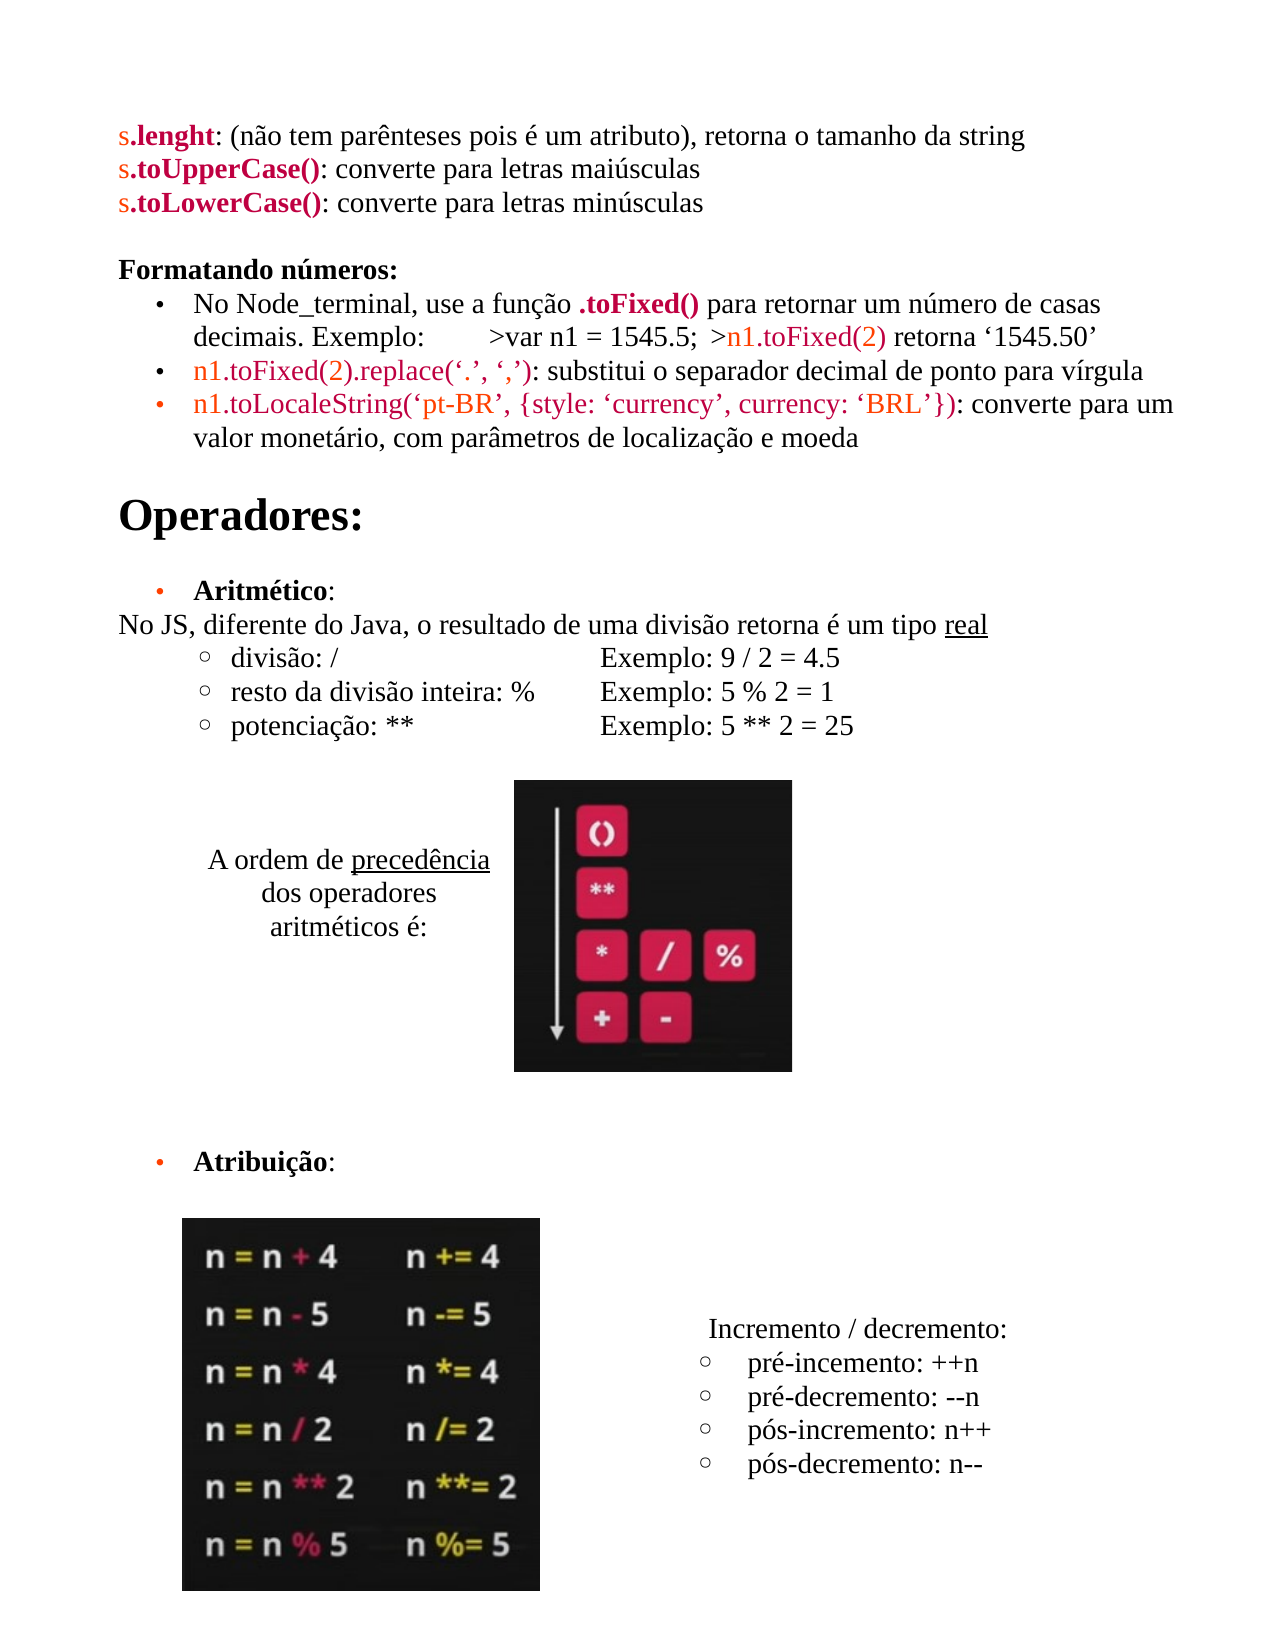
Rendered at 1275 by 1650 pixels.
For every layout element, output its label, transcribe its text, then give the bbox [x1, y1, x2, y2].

text [118, 1312, 182, 1345]
list pós-decremento: n-- [540, 1446, 1176, 1480]
list pós-incremento: n++ [540, 1412, 1176, 1446]
list resto da divisão inteira: % Exemplo: 5 % 2 = 1 [193, 674, 1176, 708]
text A ordem de precedência dos operadores aritméticos é: [195, 842, 503, 943]
list potenciação: ** Exemplo: 5 ** 2 = 25 [193, 708, 1176, 741]
list pré-incemento: ++n [540, 1345, 1176, 1379]
list divisão: / Exemplo: 9 / 2 = 4.5 [193, 640, 1176, 674]
text No JS, diferente do Java, o resultado de uma divisão retorna é um tipo real [118, 607, 1176, 640]
text Incremento / decremento: [540, 1312, 1176, 1345]
list No Node_terminal, use a função .toFixed() para retornar um número de casas decimais. Exemplo: >var n1 = 1545.5; >n1.toFixed(2) retorna ‘1545.50’ [156, 286, 1176, 353]
text Operadores: [118, 487, 1176, 540]
list Atribuição: [156, 1144, 1176, 1177]
text s.lenght: (não tem parênteses pois é um atributo), retorna o tamanho da string [118, 118, 1176, 152]
list n1.toFixed(2).replace(‘.’, ‘,’): substitui o separador decimal de ponto para vírgula [156, 353, 1176, 386]
text Formatando números: [118, 252, 1176, 286]
text s.toLowerCase(): converte para letras minúsculas [118, 185, 1176, 219]
list Aritmético: [156, 573, 1176, 607]
list pré-decremento: --n [540, 1379, 1176, 1412]
list n1.toLocaleString(‘pt-BR’, {style: ‘currency’, currency: ‘BRL’}): converte para um valor monetário, com parâmetros de localização e moeda [156, 386, 1176, 453]
text s.toUpperCase(): converte para letras maiúsculas [118, 152, 1176, 185]
picture [514, 780, 793, 1072]
picture [182, 1218, 540, 1591]
